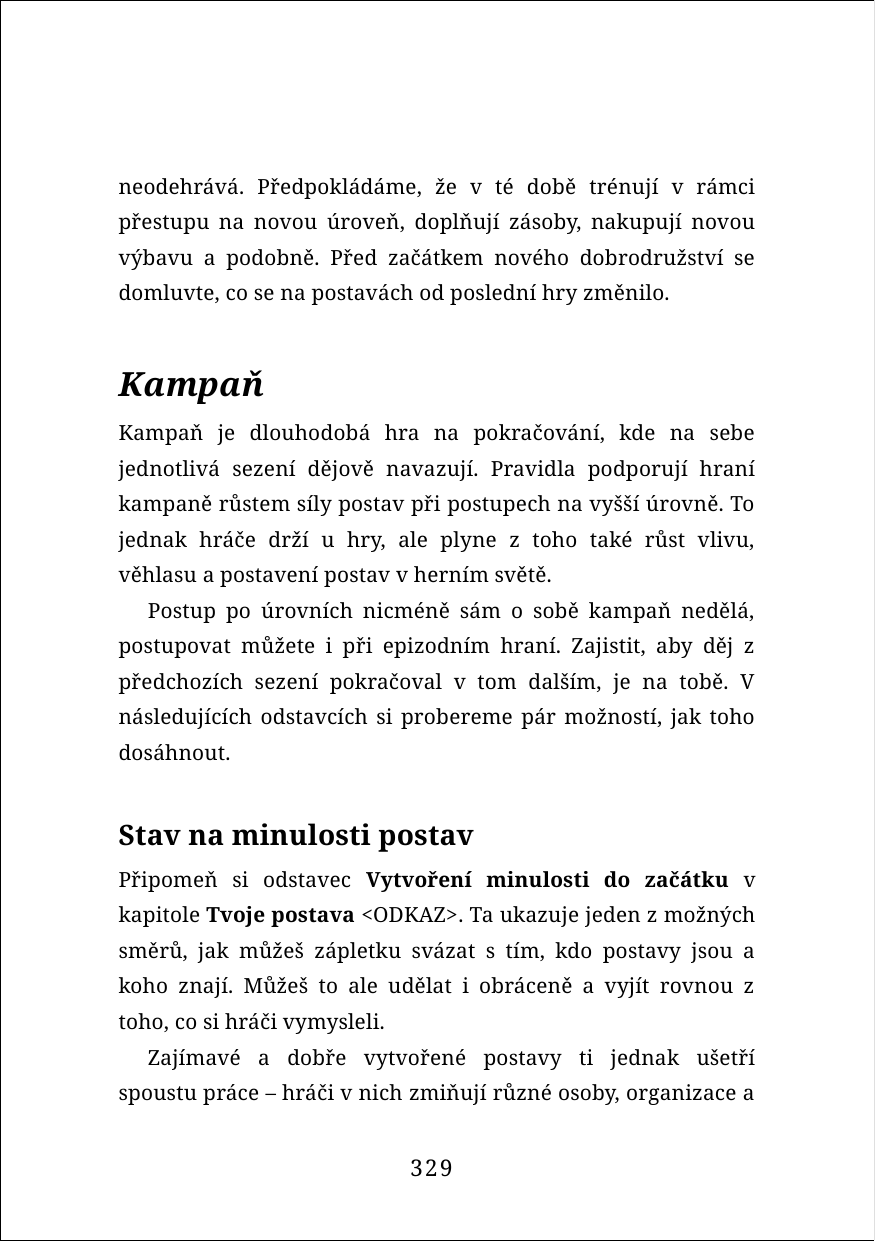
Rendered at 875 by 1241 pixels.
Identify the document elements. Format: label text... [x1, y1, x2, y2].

subtitle Kampaň [118, 361, 756, 407]
subtitle Stav na minulosti postav [118, 815, 756, 853]
text Kampaň je dlouhodobá hra na pokračování, kde na sebe jednotlivá sezení dějově navazují. Pravidla podporují hraní kampaně růstem síly postav při postupech na vyšší úrovně. To jednak hráče drží u hry, ale plyne z toho také růst vlivu, věhlasu a postavení postav v herním světě. Postup po úrovních nicméně sám o sobě kampaň nedělá, postupovat můžete i při epizodním hraní. Zajistit, aby děj z předchozích sezení pokračoval v tom dalším, je na tobě. V následujících odstavcích si probereme pár možností, jak toho dosáhnout. [118, 418, 756, 766]
text neodehrává. Předpokládáme, že v té době trénují v rámci přestupu na novou úroveň, doplňují zásoby, nakupují novou výbavu a podobně. Před začátkem nového dobrodružství se domluvte, co se na postavách od poslední hry změnilo. [118, 172, 756, 307]
text Připomeň si odstavec Vytvoření minulosti do začátku v kapitole Tvoje postava <ODKAZ>. Ta ukazuje jeden z možných směrů, jak můžeš zápletku svázat s tím, kdo postavy jsou a koho znají. Můžeš to ale udělat i obráceně a vyjít rovnou z toho, co si hráči vymysleli. Zajímavé a dobře vytvořené postavy ti jednak ušetří spoustu práce – hráči v nich zmiňují různé osoby, organizace a [118, 865, 756, 1107]
